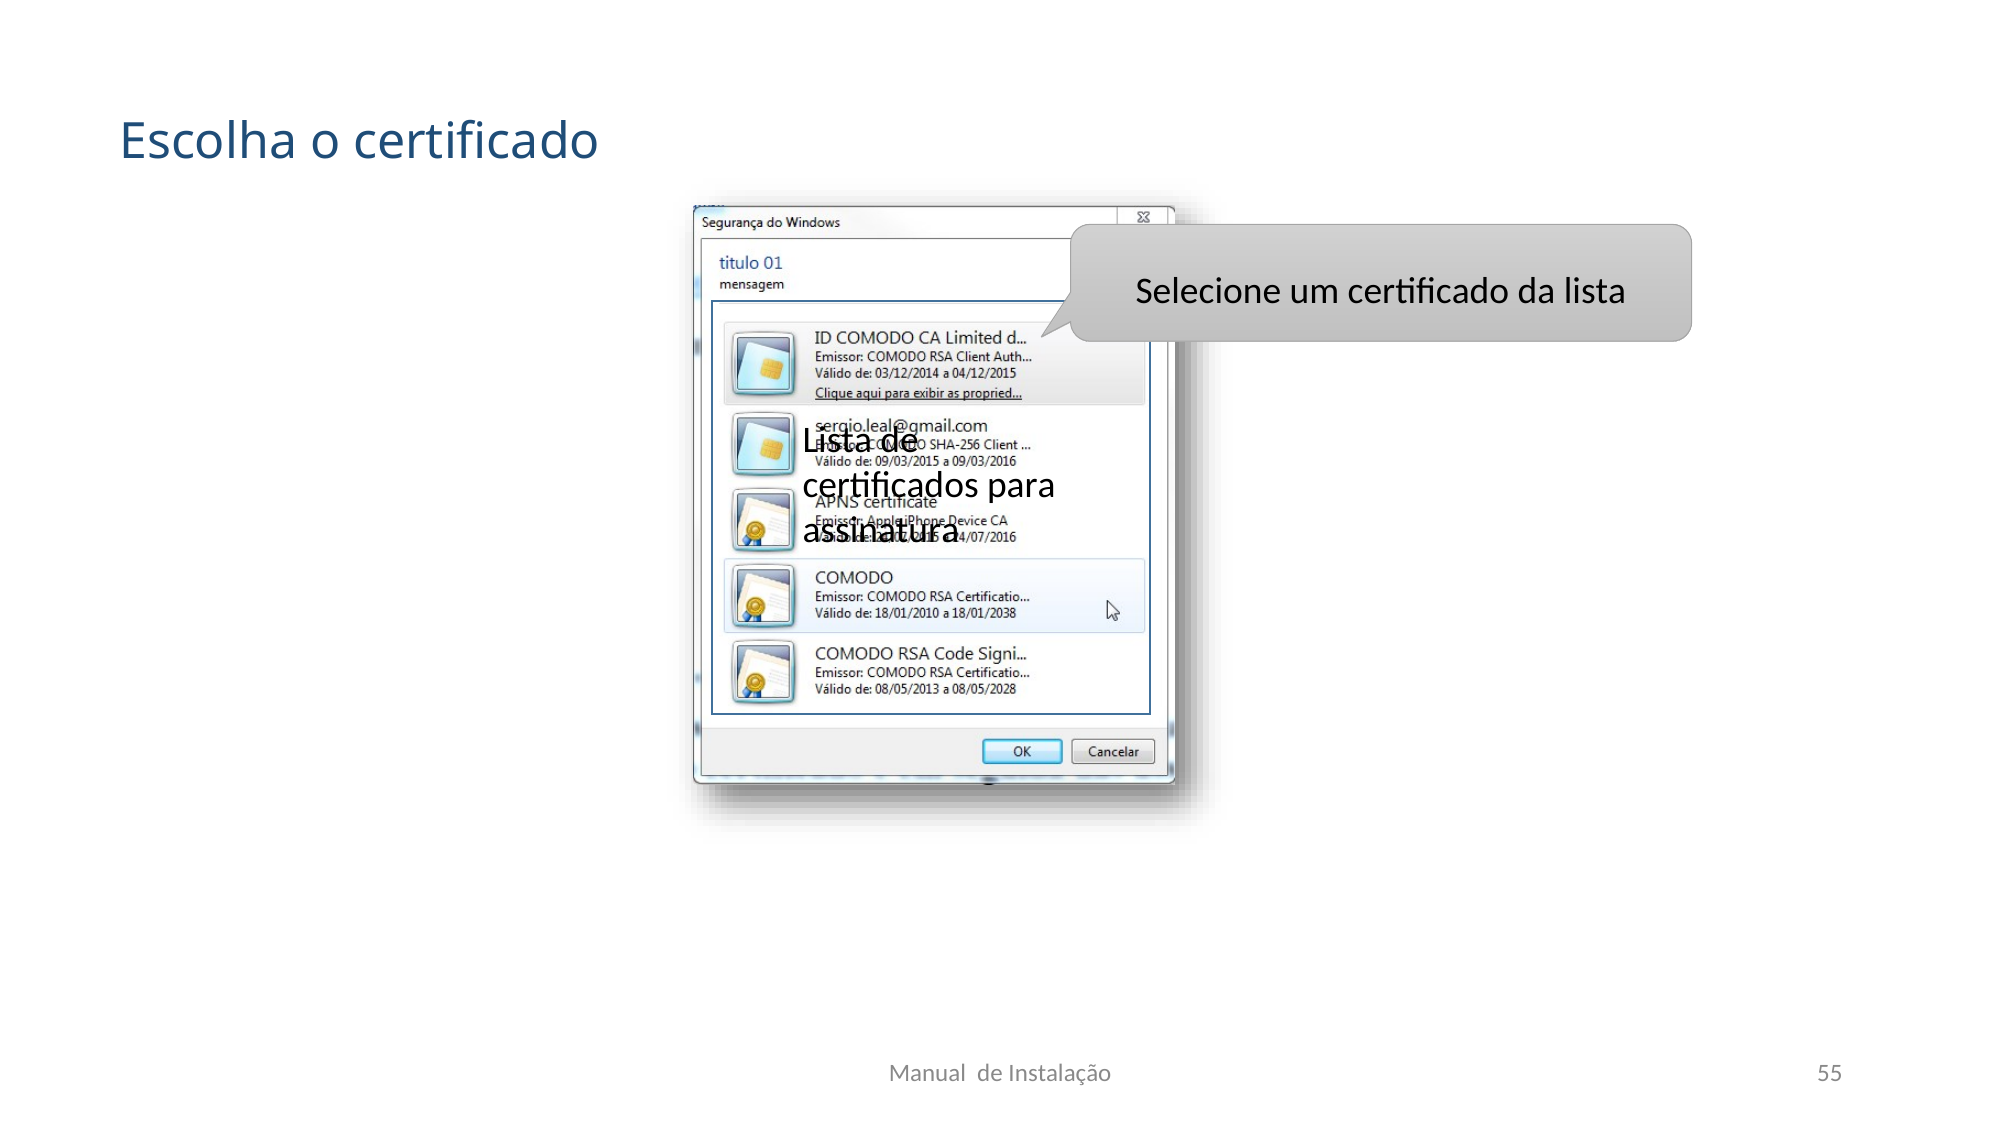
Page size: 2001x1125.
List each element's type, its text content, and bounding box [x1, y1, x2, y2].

subtitle Escolha o certificado [119, 106, 1842, 174]
